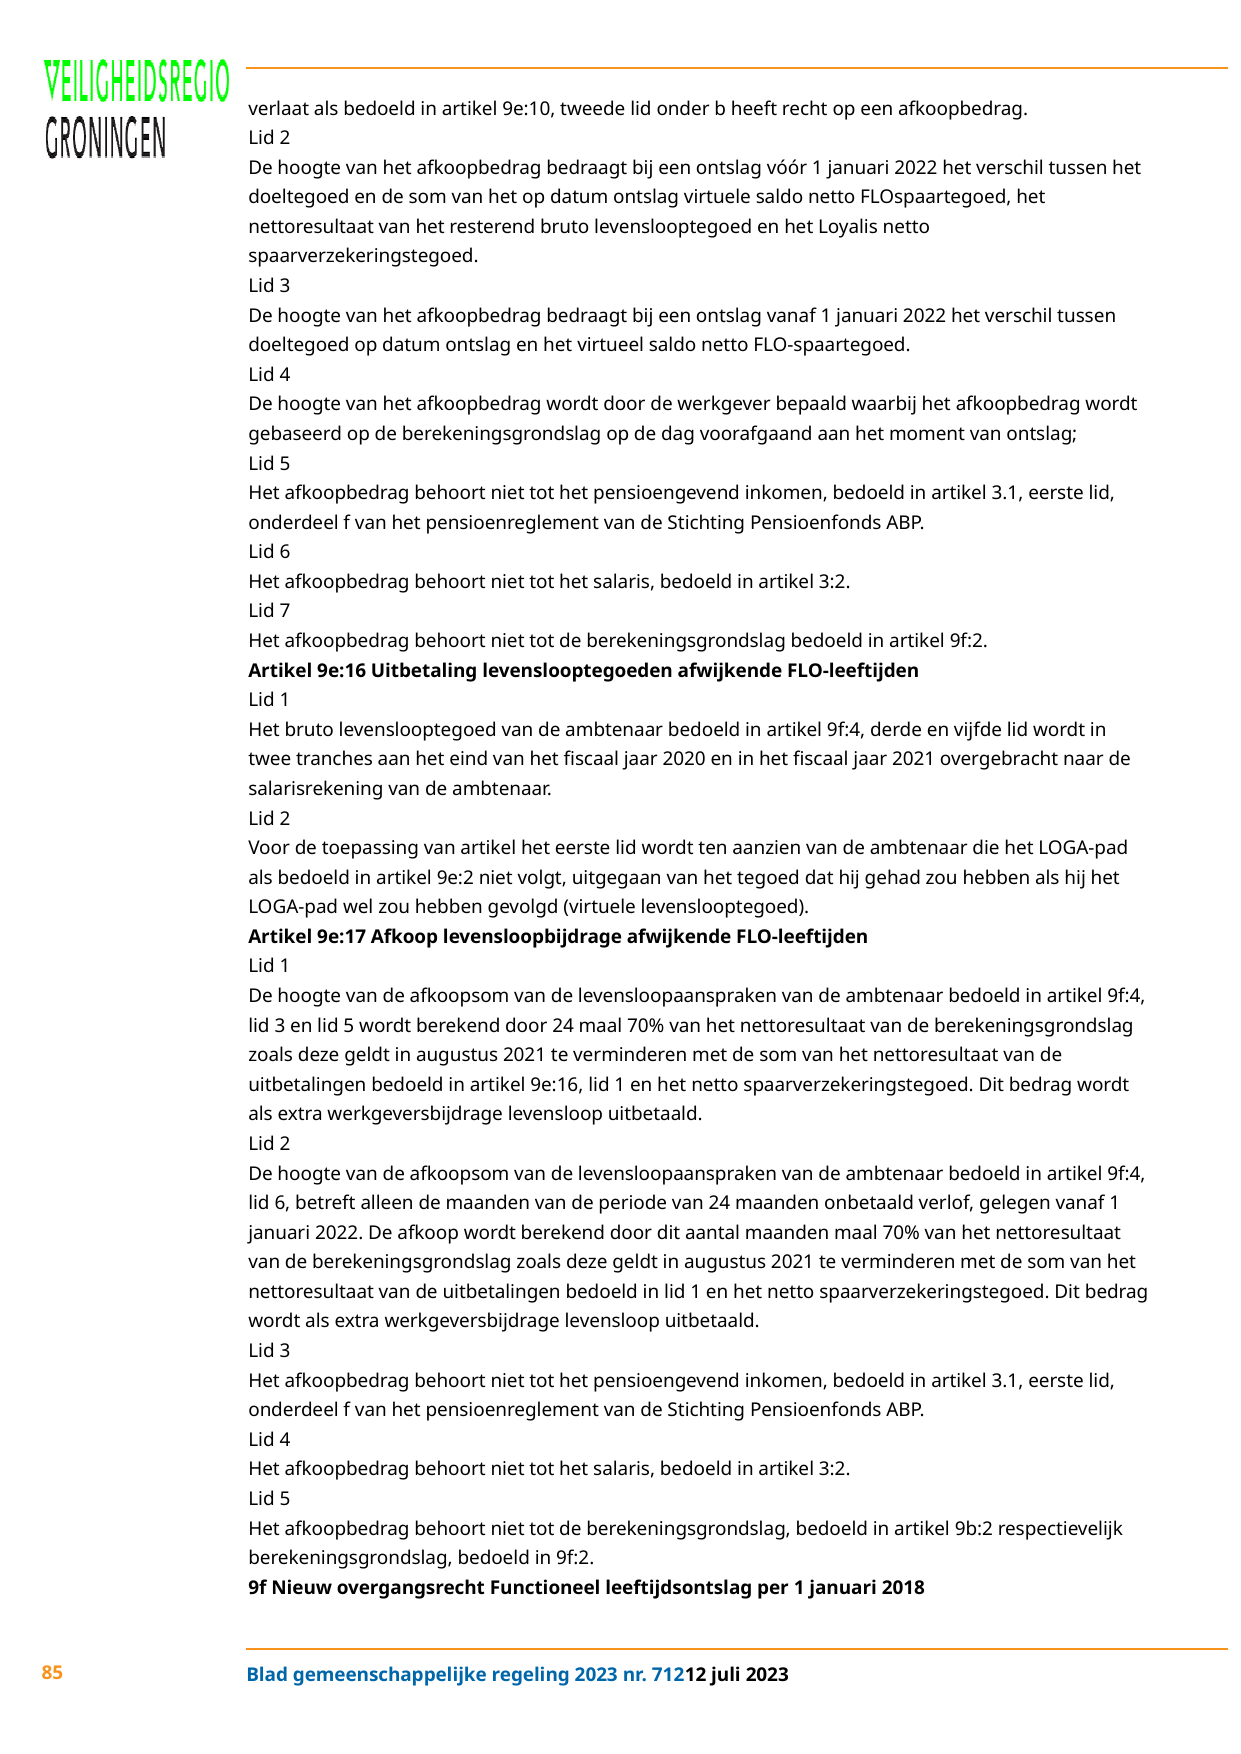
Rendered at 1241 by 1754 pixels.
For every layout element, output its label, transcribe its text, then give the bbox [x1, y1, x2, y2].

text Lid 5 [248, 1485, 1152, 1511]
text De hoogte van de afkoopsom van de levensloopaanspraken van de ambtenaar bedoeld in artikel 9f:4, lid 6, betreft alleen de maanden van de periode van 24 maanden onbetaald verlof, gelegen vanaf 1 januari 2022. De afkoop wordt berekend door dit aantal maanden maal 70% van het nettoresultaat van de berekeningsgrondslag zoals deze geldt in augustus 2021 te verminderen met de som van het nettoresultaat van de uitbetalingen bedoeld in lid 1 en het netto spaarverzekeringstegoed. Dit bedrag wordt als extra werkgeversbijdrage levensloop uitbetaald. [248, 1160, 1152, 1333]
text De hoogte van het afkoopbedrag wordt door de werkgever bepaald waarbij het afkoopbedrag wordt gebaseerd op de berekeningsgrondslag op de dag voorafgaand aan het moment van ontslag; [248, 391, 1152, 446]
text Artikel 9e:16 Uitbetaling levenslooptegoeden afwijkende FLO-leeftijden [248, 657, 1152, 683]
text Lid 3 [248, 1337, 1152, 1363]
text Het afkoopbedrag behoort niet tot het salaris, bedoeld in artikel 3:2. [248, 568, 1152, 594]
text Lid 3 [248, 272, 1152, 298]
text Het afkoopbedrag behoort niet tot de berekeningsgrondslag bedoeld in artikel 9f:2. [248, 627, 1152, 653]
text Lid 4 [248, 361, 1152, 387]
text Voor de toepassing van artikel het eerste lid wordt ten aanzien van de ambtenaar die het LOGA-pad als bedoeld in artikel 9e:2 niet volgt, uitgegaan van het tegoed dat hij gehad zou hebben als hij het LOGA-pad wel zou hebben gevolgd (virtuele levenslooptegoed). [248, 834, 1152, 919]
text Lid 2 [248, 124, 1152, 150]
text Lid 2 [248, 1130, 1152, 1156]
text Lid 2 [248, 805, 1152, 831]
text De hoogte van het afkoopbedrag bedraagt bij een ontslag vóór 1 januari 2022 het verschil tussen het doeltegoed en de som van het op datum ontslag virtuele saldo netto FLOspaartegoed, het nettoresultaat van het resterend bruto levenslooptegoed en het Loyalis netto spaarverzekeringstegoed. [248, 154, 1152, 268]
text 9f Nieuw overgangsrecht Functioneel leeftijdsontslag per 1 januari 2018 [248, 1574, 1152, 1600]
text De hoogte van het afkoopbedrag bedraagt bij een ontslag vanaf 1 januari 2022 het verschil tussen doeltegoed op datum ontslag en het virtueel saldo netto FLO-spaartegoed. [248, 302, 1152, 357]
text Lid 6 [248, 538, 1152, 564]
picture [41, 47, 231, 172]
text Lid 4 [248, 1426, 1152, 1452]
text Lid 1 [248, 686, 1152, 712]
text Het afkoopbedrag behoort niet tot het salaris, bedoeld in artikel 3:2. [248, 1456, 1152, 1481]
text Artikel 9e:17 Afkoop levensloopbijdrage afwijkende FLO-leeftijden [248, 923, 1152, 949]
text Het afkoopbedrag behoort niet tot het pensioengevend inkomen, bedoeld in artikel 3.1, eerste lid, onderdeel f van het pensioenreglement van de Stichting Pensioenfonds ABP. [248, 1367, 1152, 1422]
text Het bruto levenslooptegoed van de ambtenaar bedoeld in artikel 9f:4, derde en vijfde lid wordt in twee tranches aan het eind van het fiscaal jaar 2020 en in het fiscaal jaar 2021 overgebracht naar de salarisrekening van de ambtenaar. [248, 716, 1152, 801]
text Lid 1 [248, 953, 1152, 978]
text De hoogte van de afkoopsom van de levensloopaanspraken van de ambtenaar bedoeld in artikel 9f:4, lid 3 en lid 5 wordt berekend door 24 maal 70% van het nettoresultaat van de berekeningsgrondslag zoals deze geldt in augustus 2021 te verminderen met de som van het nettoresultaat van de uitbetalingen bedoeld in artikel 9e:16, lid 1 en het netto spaarverzekeringstegoed. Dit bedrag wordt als extra werkgeversbijdrage levensloop uitbetaald. [248, 982, 1152, 1126]
text Het afkoopbedrag behoort niet tot het pensioengevend inkomen, bedoeld in artikel 3.1, eerste lid, onderdeel f van het pensioenreglement van de Stichting Pensioenfonds ABP. [248, 479, 1152, 535]
text Lid 5 [248, 450, 1152, 476]
text verlaat als bedoeld in artikel 9e:10, tweede lid onder b heeft recht op een afkoopbedrag. [248, 95, 1152, 121]
text Lid 7 [248, 598, 1152, 623]
text Het afkoopbedrag behoort niet tot de berekeningsgrondslag, bedoeld in artikel 9b:2 respectievelijk berekeningsgrondslag, bedoeld in 9f:2. [248, 1515, 1152, 1570]
